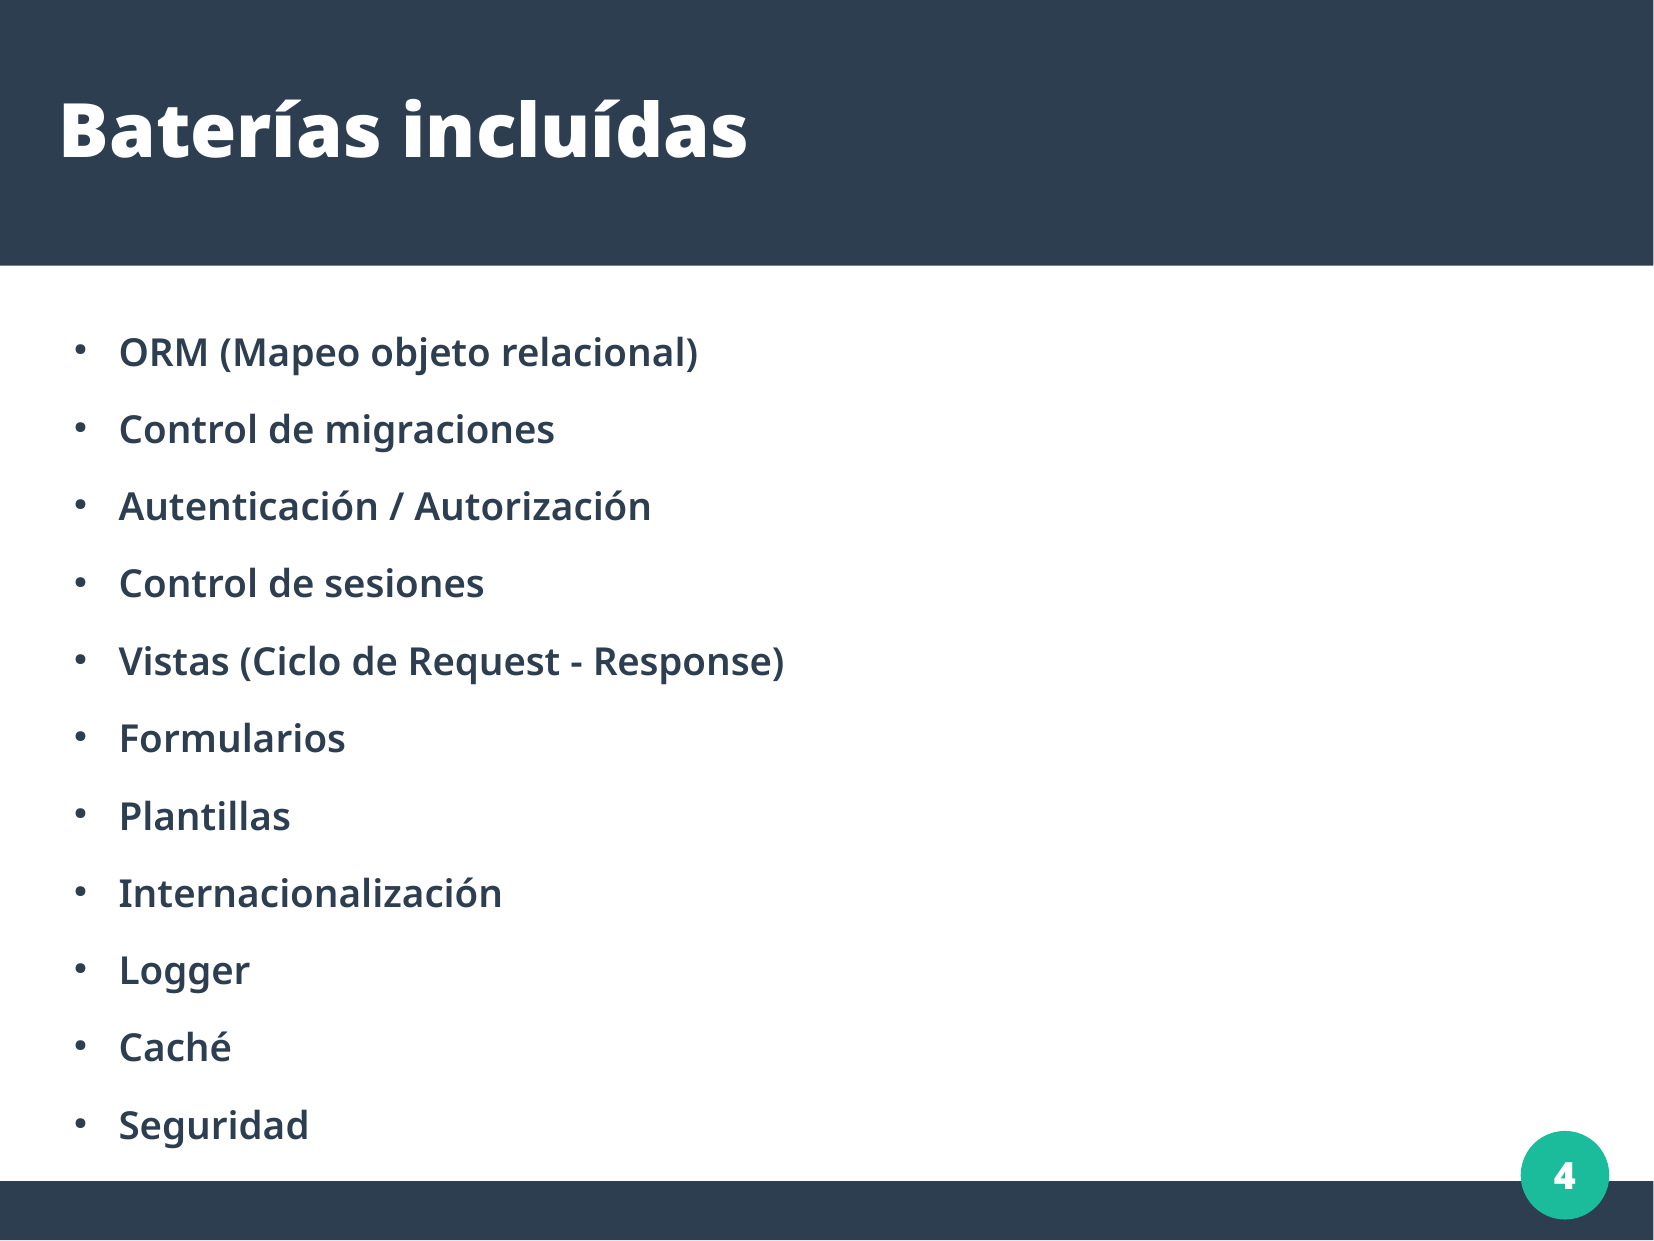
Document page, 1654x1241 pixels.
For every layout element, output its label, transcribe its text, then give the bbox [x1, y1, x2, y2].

title Baterías incluídas [59, 49, 1595, 207]
list ORM (Mapeo objeto relacional) Control de migraciones Autenticación / Autorización Control de sesiones Vistas (Ciclo de Request - Response) Formularios Plantillas Internacionalización Logger Caché Seguridad [59, 324, 1595, 1152]
